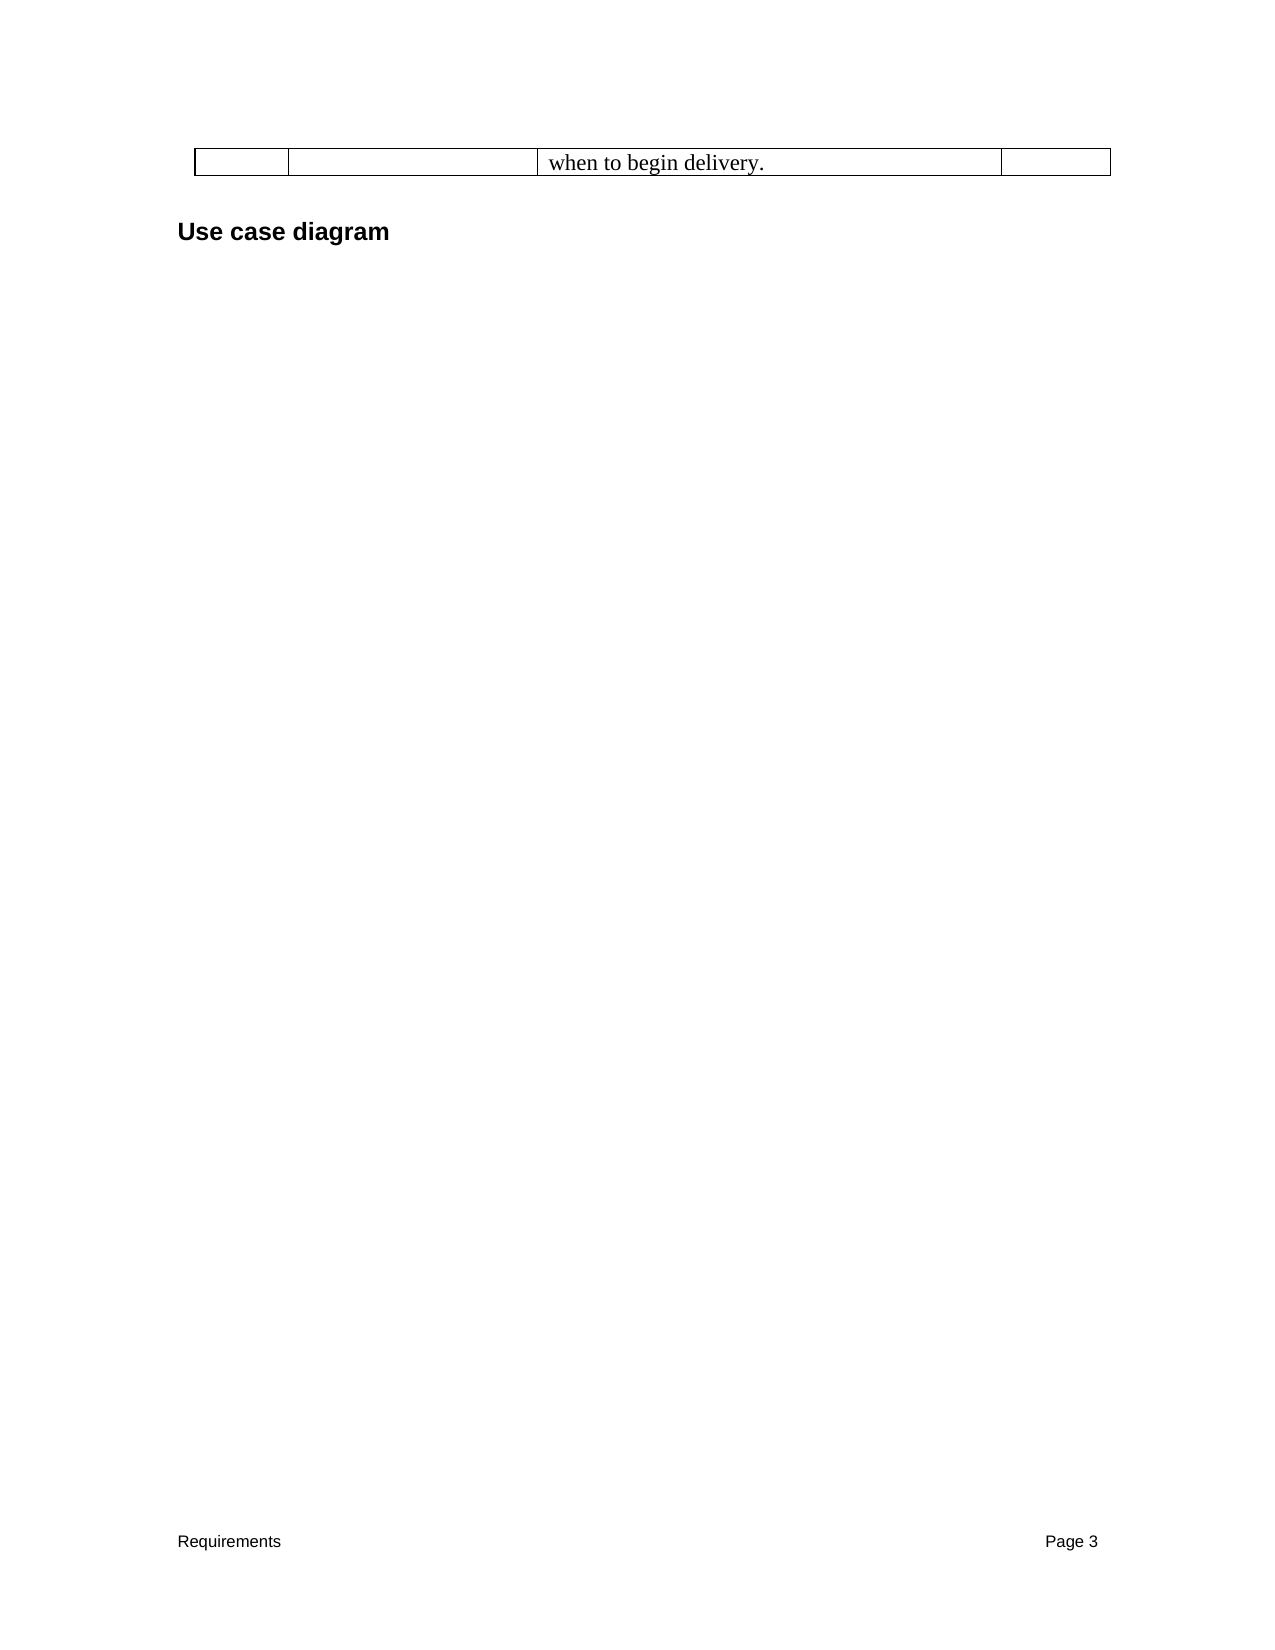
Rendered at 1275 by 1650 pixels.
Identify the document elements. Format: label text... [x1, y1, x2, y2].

table_cell when to begin delivery. [538, 149, 1001, 175]
table_cell [289, 149, 537, 175]
table_cell [196, 149, 288, 175]
text Use case diagram [177, 217, 1098, 246]
table_cell [1002, 149, 1110, 175]
